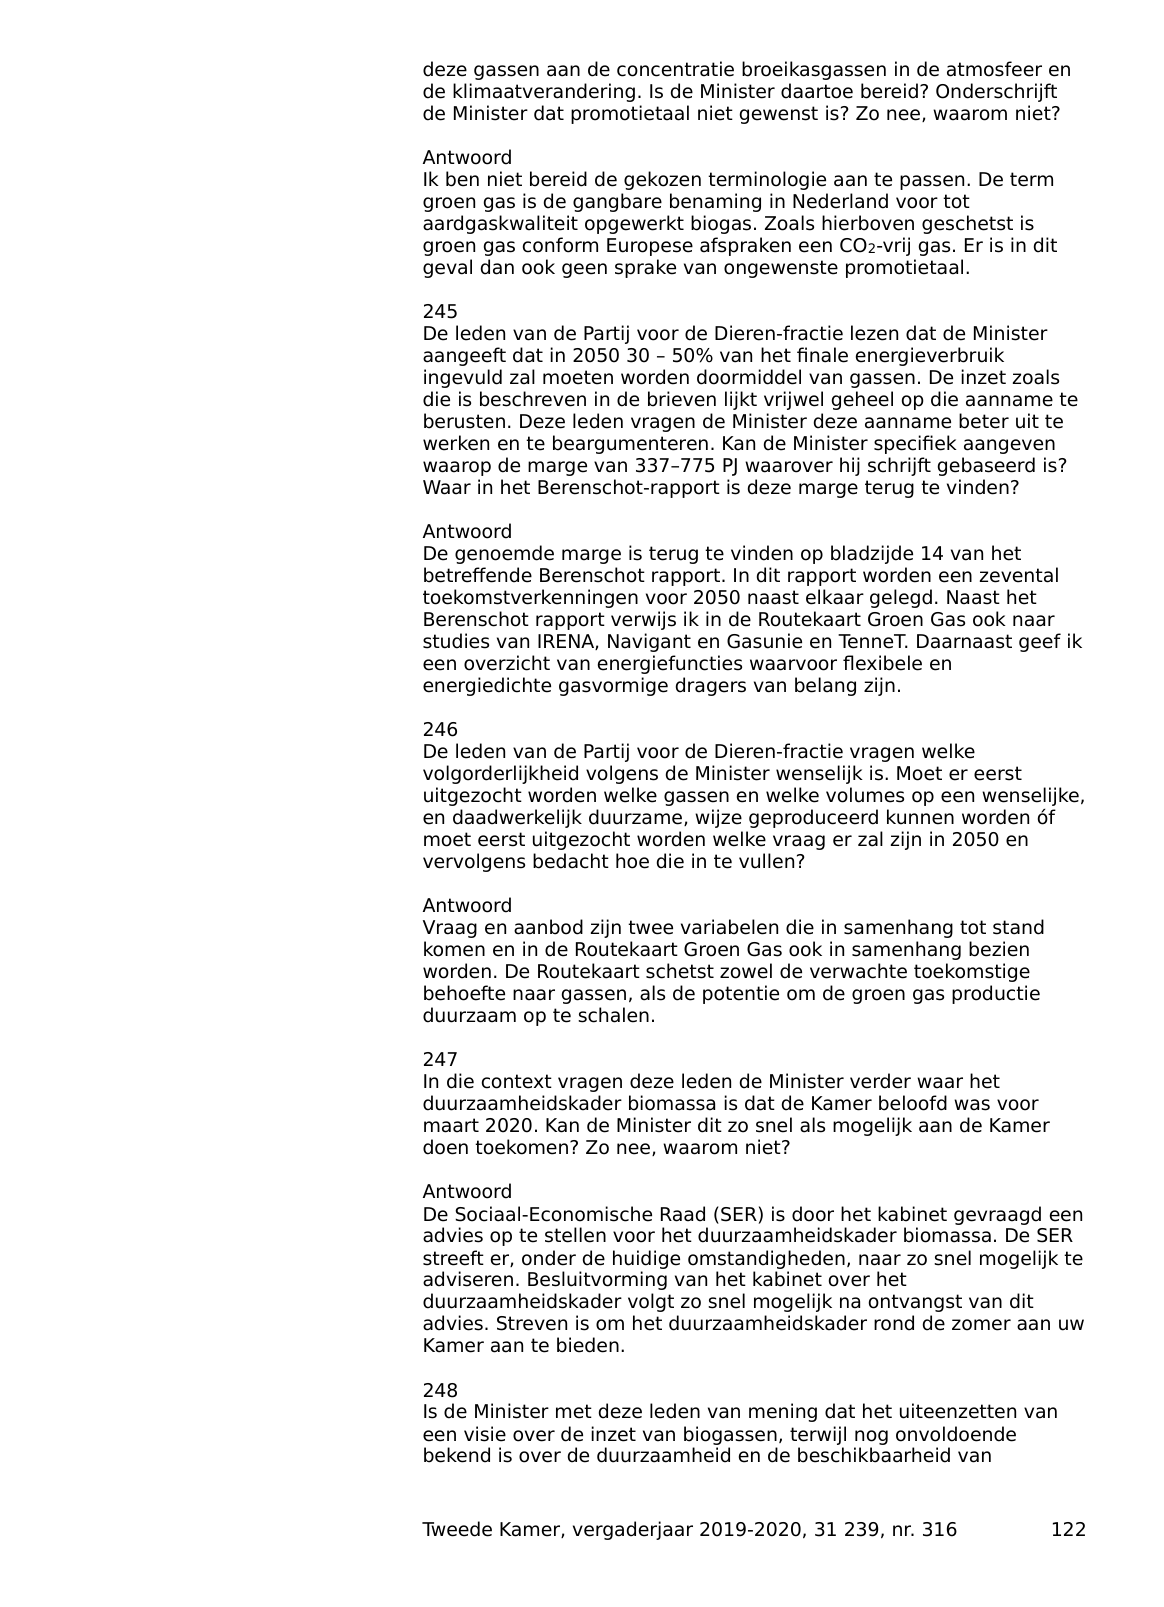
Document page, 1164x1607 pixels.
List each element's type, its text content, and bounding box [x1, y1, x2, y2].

text Antwoord [422, 1181, 1087, 1203]
text Antwoord [422, 895, 1087, 917]
text 246 [422, 719, 1087, 741]
text In die context vragen deze leden de Minister verder waar het duurzaamheidskader biomassa is dat de Kamer beloofd was voor maart 2020. Kan de Minister dit zo snel als mogelijk aan de Kamer doen toekomen? Zo nee, waarom niet? [422, 1071, 1087, 1159]
text Ik ben niet bereid de gekozen terminologie aan te passen. De term groen gas is de gangbare benaming in Nederland voor tot aardgaskwaliteit opgewerkt biogas. Zoals hierboven geschetst is groen gas conform Europese afspraken een CO2-vrij gas. Er is in dit geval dan ook geen sprake van ongewenste promotietaal. [422, 169, 1087, 279]
text Antwoord [422, 521, 1087, 543]
text 245 [422, 301, 1087, 323]
text De leden van de Partij voor de Dieren-fractie vragen welke volgorderlijkheid volgens de Minister wenselijk is. Moet er eerst uitgezocht worden welke gassen en welke volumes op een wenselijke, en daadwerkelijk duurzame, wijze geproduceerd kunnen worden óf moet eerst uitgezocht worden welke vraag er zal zijn in 2050 en vervolgens bedacht hoe die in te vullen? [422, 741, 1087, 873]
text 248 [422, 1379, 1087, 1401]
text deze gassen aan de concentratie broeikasgassen in de atmosfeer en de klimaatverandering. Is de Minister daartoe bereid? Onderschrijft de Minister dat promotietaal niet gewenst is? Zo nee, waarom niet? [422, 59, 1087, 125]
text Is de Minister met deze leden van mening dat het uiteenzetten van een visie over de inzet van biogassen, terwijl nog onvoldoende bekend is over de duurzaamheid en de beschikbaarheid van [422, 1401, 1087, 1467]
text De Sociaal-Economische Raad (SER) is door het kabinet gevraagd een advies op te stellen voor het duurzaamheidskader biomassa. De SER streeft er, onder de huidige omstandigheden, naar zo snel mogelijk te adviseren. Besluitvorming van het kabinet over het duurzaamheidskader volgt zo snel mogelijk na ontvangst van dit advies. Streven is om het duurzaamheidskader rond de zomer aan uw Kamer aan te bieden. [422, 1203, 1087, 1357]
text De genoemde marge is terug te vinden op bladzijde 14 van het betreffende Berenschot rapport. In dit rapport worden een zevental toekomstverkenningen voor 2050 naast elkaar gelegd. Naast het Berenschot rapport verwijs ik in de Routekaart Groen Gas ook naar studies van IRENA, Navigant en Gasunie en TenneT. Daarnaast geef ik een overzicht van energiefuncties waarvoor flexibele en energiedichte gasvormige dragers van belang zijn. [422, 543, 1087, 697]
text 247 [422, 1049, 1087, 1071]
text Antwoord [422, 147, 1087, 169]
text De leden van de Partij voor de Dieren-fractie lezen dat de Minister aangeeft dat in 2050 30 – 50% van het finale energieverbruik ingevuld zal moeten worden doormiddel van gassen. De inzet zoals die is beschreven in de brieven lijkt vrijwel geheel op die aanname te berusten. Deze leden vragen de Minister deze aanname beter uit te werken en te beargumenteren. Kan de Minister specifiek aangeven waarop de marge van 337–775 PJ waarover hij schrijft gebaseerd is? Waar in het Berenschot-rapport is deze marge terug te vinden? [422, 323, 1087, 499]
text Vraag en aanbod zijn twee variabelen die in samenhang tot stand komen en in de Routekaart Groen Gas ook in samenhang bezien worden. De Routekaart schetst zowel de verwachte toekomstige behoefte naar gassen, als de potentie om de groen gas productie duurzaam op te schalen. [422, 917, 1087, 1027]
